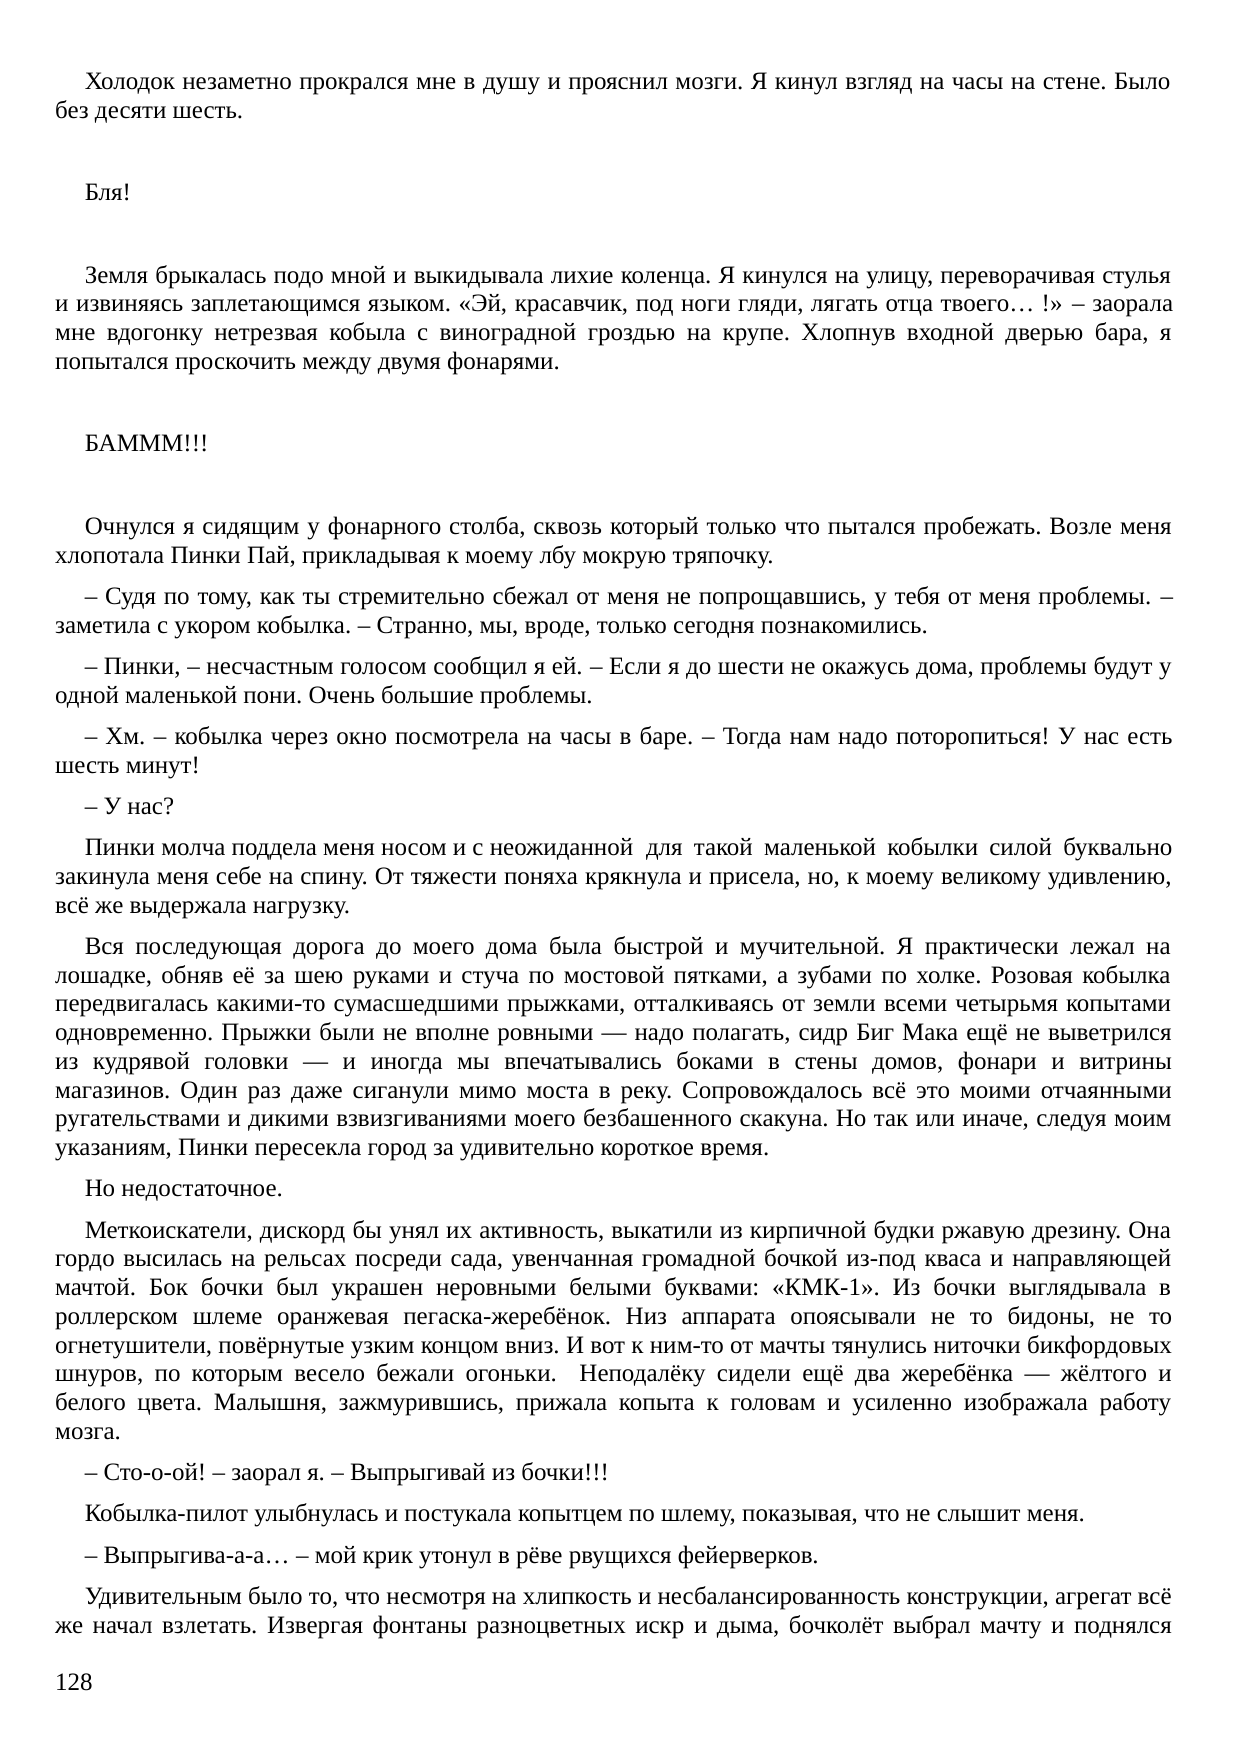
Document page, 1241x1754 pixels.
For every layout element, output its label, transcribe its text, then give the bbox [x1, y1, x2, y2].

text БАМММ!!! [55, 428, 1173, 457]
text Земля брыкалась подо мной и выкидывала лихие коленца. Я кинулся на улицу, переворачивая стулья и извиняясь заплетающимся языком. «Эй, красавчик, под ноги гляди, лягать отца твоего… !» – заорала мне вдогонку нетрезвая кобыла с виноградной гроздью на крупе. Хлопнув входной дверью бара, я попытался проскочить между двумя фонарями. [55, 260, 1173, 375]
text Вся последующая дорога до моего дома была быстрой и мучительной. Я практически лежал на лошадке, обняв её за шею руками и стуча по мостовой пятками, а зубами по холке. Розовая кобылка передвигалась какими-то сумасшедшими прыжками, отталкиваясь от земли всеми четырьмя копытами одновременно. Прыжки были не вполне ровными — надо полагать, сидр Биг Мака ещё не выветрился из кудрявой головки — и иногда мы впечатывались боками в стены домов, фонари и витрины магазинов. Один раз даже сиганули мимо моста в реку. Сопровождалось всё это моими отчаянными ругательствами и дикими взвизгиваниями моего безбашенного скакуна. Но так или иначе, следуя моим указаниям, Пинки пересекла город за удивительно короткое время. [55, 931, 1173, 1161]
text Кобылка-пилот улыбнулась и постукала копытцем по шлему, показывая, что не слышит меня. [55, 1498, 1173, 1527]
text Очнулся я сидящим у фонарного столба, сквозь который только что пытался пробежать. Возле меня хлопотала Пинки Пай, прикладывая к моему лбу мокрую тряпочку. [55, 511, 1173, 568]
text Меткоискатели, дискорд бы унял их активность, выкатили из кирпичной будки ржавую дрезину. Она гордо высилась на рельсах посреди сада, увенчанная громадной бочкой из-под кваса и направляющей мачтой. Бок бочки был украшен неровными белыми буквами: «КМК-1». Из бочки выглядывала в роллерском шлеме оранжевая пегаска-жеребёнок. Низ аппарата опоясывали не то бидоны, не то огнетушители, повёрнутые узким концом вниз. И вот к ним-то от мачты тянулись ниточки бикфордовых шнуров, по которым весело бежали огоньки. Неподалёку сидели ещё два жеребёнка — жёлтого и белого цвета. Малышня, зажмурившись, прижала копыта к головам и усиленно изображала работу мозга. [55, 1215, 1173, 1445]
text – Выпрыгива-а-а… – мой крик утонул в рёве рвущихся фейерверков. [55, 1540, 1173, 1568]
text Холодок незаметно прокрался мне в душу и прояснил мозги. Я кинул взгляд на часы на стене. Было без десяти шесть. [55, 66, 1173, 123]
text Бля! [55, 177, 1173, 206]
text Удивительным было то, что несмотря на хлипкость и несбалансированность конструкции, агрегат всё же начал взлетать. Извергая фонтаны разноцветных искр и дыма, бочколёт выбрал мачту и поднялся [55, 1581, 1173, 1638]
text – Хм. – кобылка через окно посмотрела на часы в баре. – Тогда нам надо поторопиться! У нас есть шесть минут! [55, 721, 1173, 778]
text – У нас? [55, 791, 1173, 820]
text – Пинки, – несчастным голосом сообщил я ей. – Если я до шести не окажусь дома, проблемы будут у одной маленькой пони. Очень большие проблемы. [55, 651, 1173, 708]
text – Судя по тому, как ты стремительно сбежал от меня не попрощавшись, у тебя от меня проблемы. – заметила с укором кобылка. – Странно, мы, вроде, только сегодня познакомились. [55, 581, 1173, 638]
text – Сто-о-ой! – заорал я. – Выпрыгивай из бочки!!! [55, 1457, 1173, 1486]
text Но недостаточное. [55, 1173, 1173, 1202]
text Пинки молча поддела меня носом и с неожиданной для такой маленькой кобылки силой буквально закинула меня себе на спину. От тяжести поняха крякнула и присела, но, к моему великому удивлению, всё же выдержала нагрузку. [55, 832, 1173, 918]
